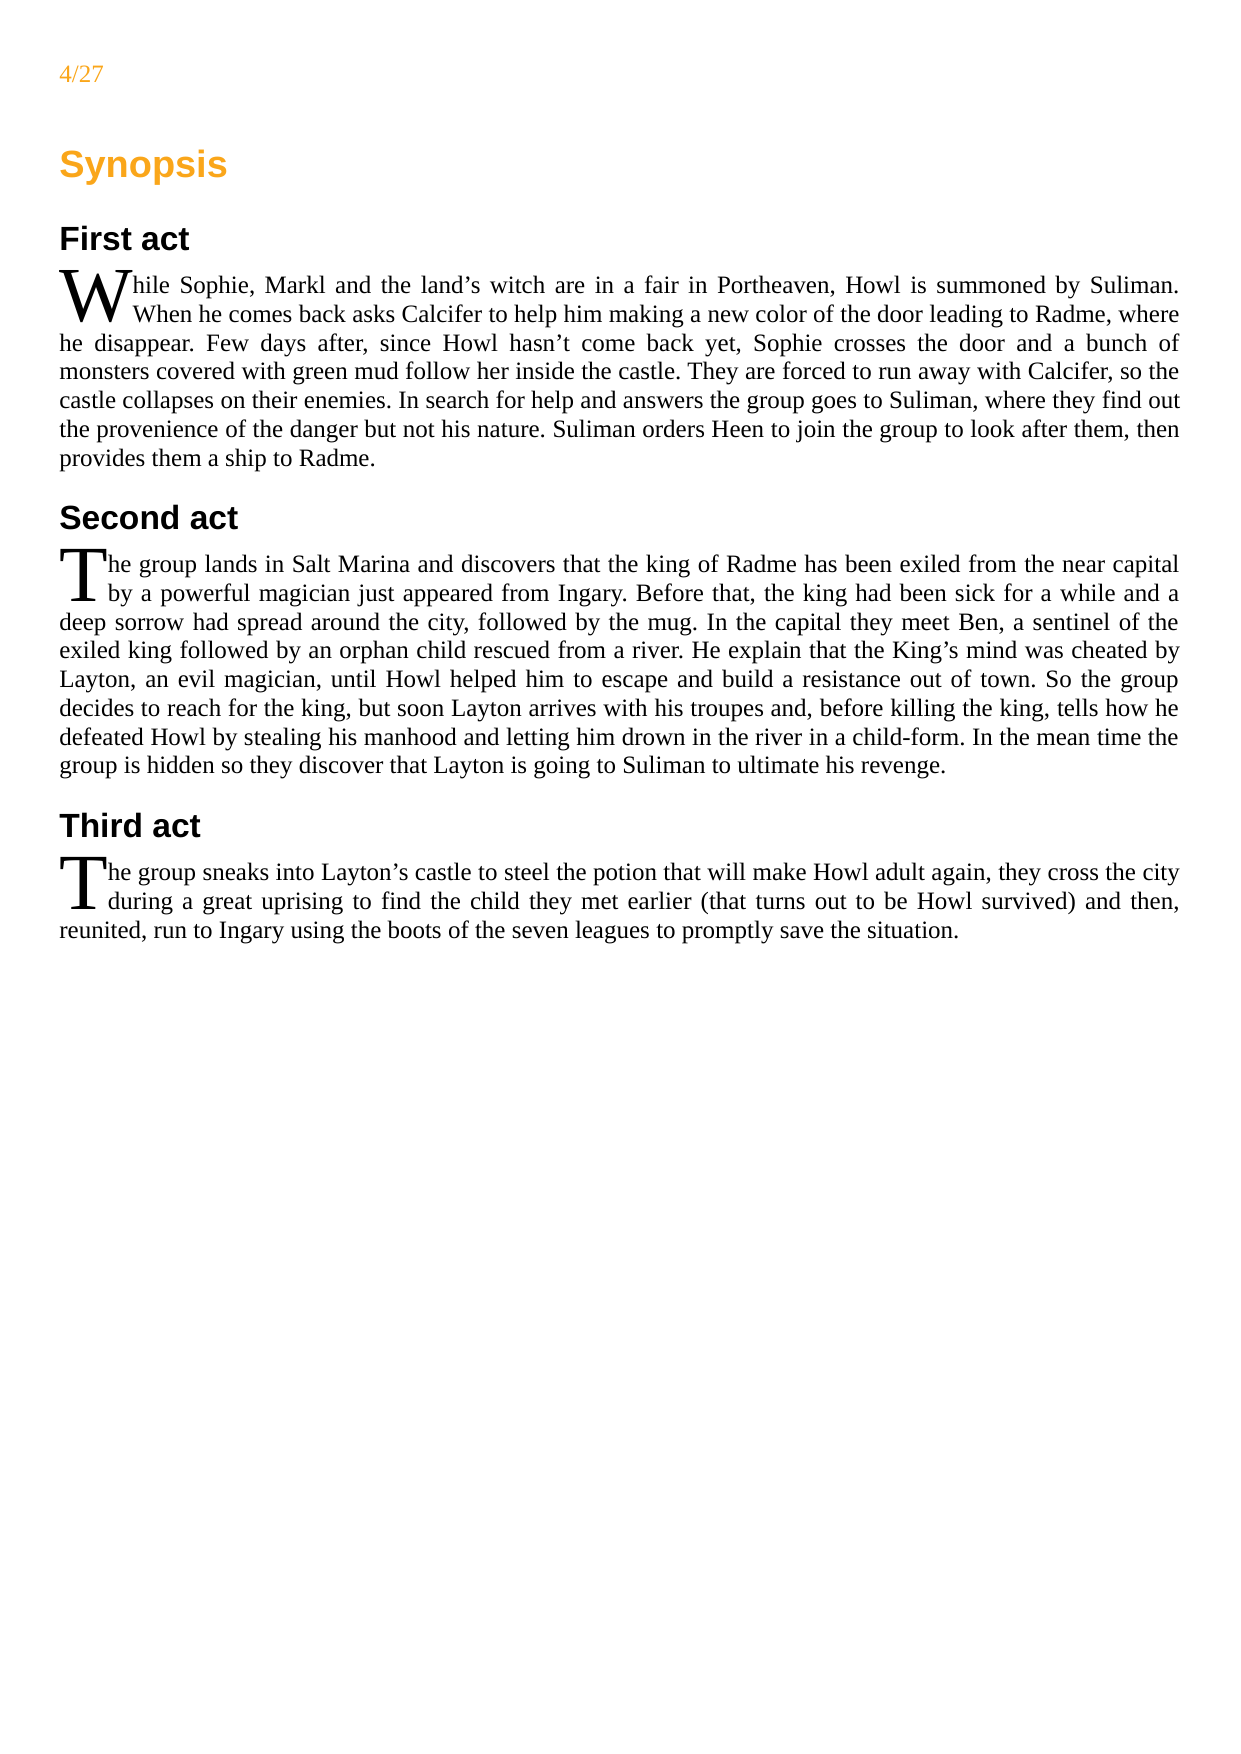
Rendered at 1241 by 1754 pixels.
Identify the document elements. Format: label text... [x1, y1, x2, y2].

subtitle Third act [59, 806, 1181, 845]
subtitle First act [59, 219, 1181, 258]
text The group lands in Salt Marina and discovers that the king of Radme has been exiled from the near capital by a powerful magician just appeared from Ingary. Before that, the king had been sick for a while and a deep sorrow had spread around the city, followed by the mug. In the capital they meet Ben, a sentinel of the exiled king followed by an orphan child rescued from a river. He explain that the King’s mind was cheated by Layton, an evil magician, until Howl helped him to escape and build a resistance out of town. So the group decides to reach for the king, but soon Layton arrives with his troupes and, before killing the king, tells how he defeated Howl by stealing his manhood and letting him drown in the river in a child-form. In the mean time the group is hidden so they discover that Layton is going to Suliman to ultimate his revenge. [59, 549, 1181, 779]
subtitle Synopsis [59, 142, 1181, 186]
text While Sophie, Markl and the land’s witch are in a fair in Portheaven, Howl is summoned by Suliman. When he comes back asks Calcifer to help him making a new color of the door leading to Radme, where he disappear. Few days after, since Howl hasn’t come back yet, Sophie crosses the door and a bunch of monsters covered with green mud follow her inside the castle. They are forced to run away with Calcifer, so the castle collapses on their enemies. In search for help and answers the group goes to Suliman, where they find out the provenience of the danger but not his nature. Suliman orders Heen to join the group to look after them, then provides them a ship to Radme. [59, 270, 1181, 471]
text The group sneaks into Layton’s castle to steel the potion that will make Howl adult again, they cross the city during a great uprising to find the child they met earlier (that turns out to be Howl survived) and then, reunited, run to Ingary using the boots of the seven leagues to promptly save the situation. [59, 857, 1181, 943]
subtitle Second act [59, 498, 1181, 537]
